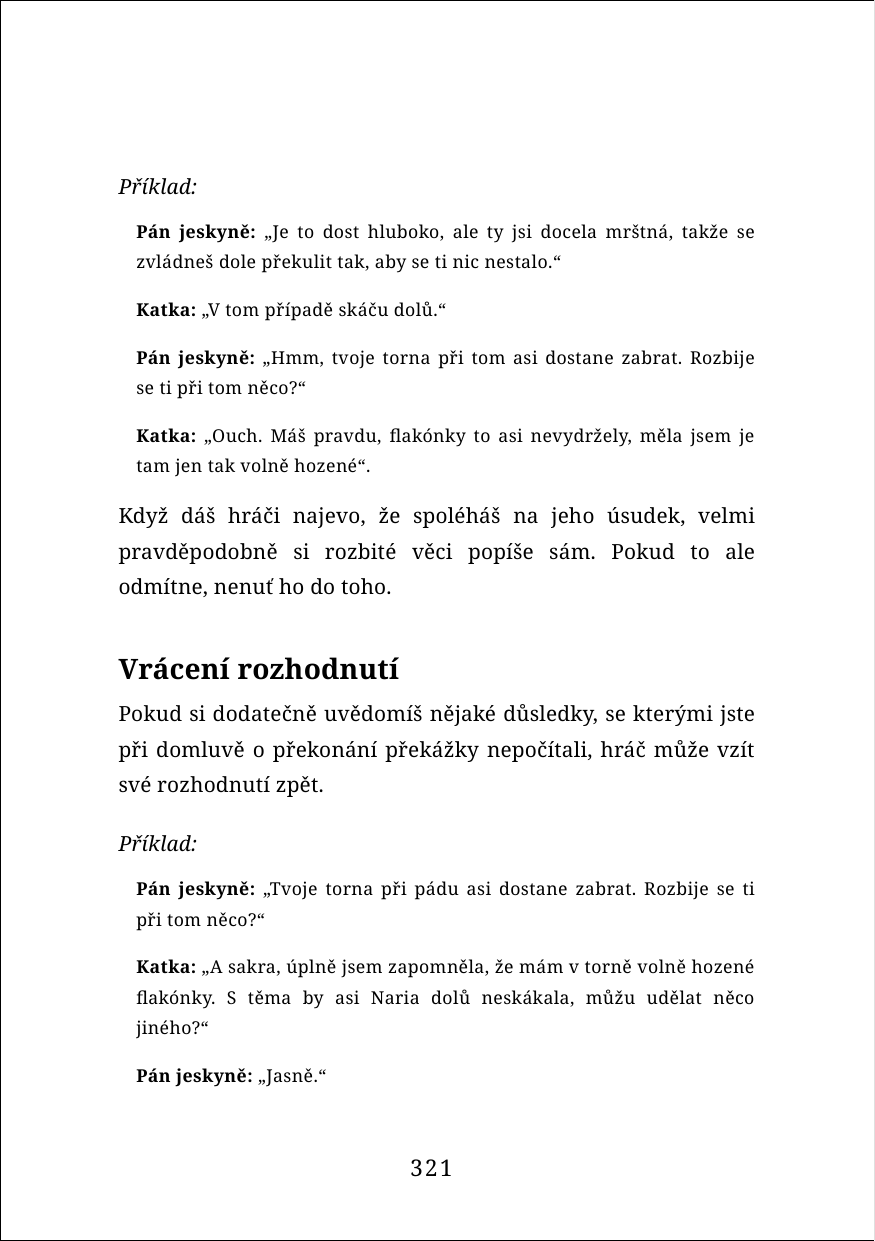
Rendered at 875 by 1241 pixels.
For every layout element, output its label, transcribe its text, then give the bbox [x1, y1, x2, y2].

text Příklad: [118, 829, 756, 858]
text Příklad: [118, 172, 756, 200]
text Pán jeskyně: „Je to dost hluboko, ale ty jsi docela mrštná, takže se zvládneš dole překulit tak, aby se ti nic nestalo.“ [136, 219, 756, 273]
subtitle Vrácení rozhodnutí [118, 649, 756, 688]
text Pán jeskyně: „Tvoje torna při pádu asi dostane zabrat. Rozbije se ti při tom něco?“ [136, 877, 756, 931]
text Katka: „Ouch. Máš pravdu, flakónky to asi nevydržely, měla jsem je tam jen tak volně hozené“. [136, 423, 756, 478]
text Pán jeskyně: „Jasně.“ [136, 1063, 756, 1087]
text Když dáš hráči najevo, že spoléháš na jeho úsudek, velmi pravděpodobně si rozbité věci popíše sám. Pokud to ale odmítne, nenuť ho do toho. [118, 501, 756, 601]
text Pokud si dodatečně uvědomíš nějaké důsledky, se kterými jste při domluvě o překonání překážky nepočítali, hráč může vzít své rozhodnutí zpět. [118, 699, 756, 799]
text Katka: „A sakra, úplně jsem zapomněla, že mám v torně volně hozené flakónky. S těma by asi Naria dolů neskákala, můžu udělat něco jiného?“ [136, 955, 756, 1039]
text Katka: „V tom případě skáču dolů.“ [136, 297, 756, 321]
text Pán jeskyně: „Hmm, tvoje torna při tom asi dostane zabrat. Rozbije se ti při tom něco?“ [136, 345, 756, 399]
